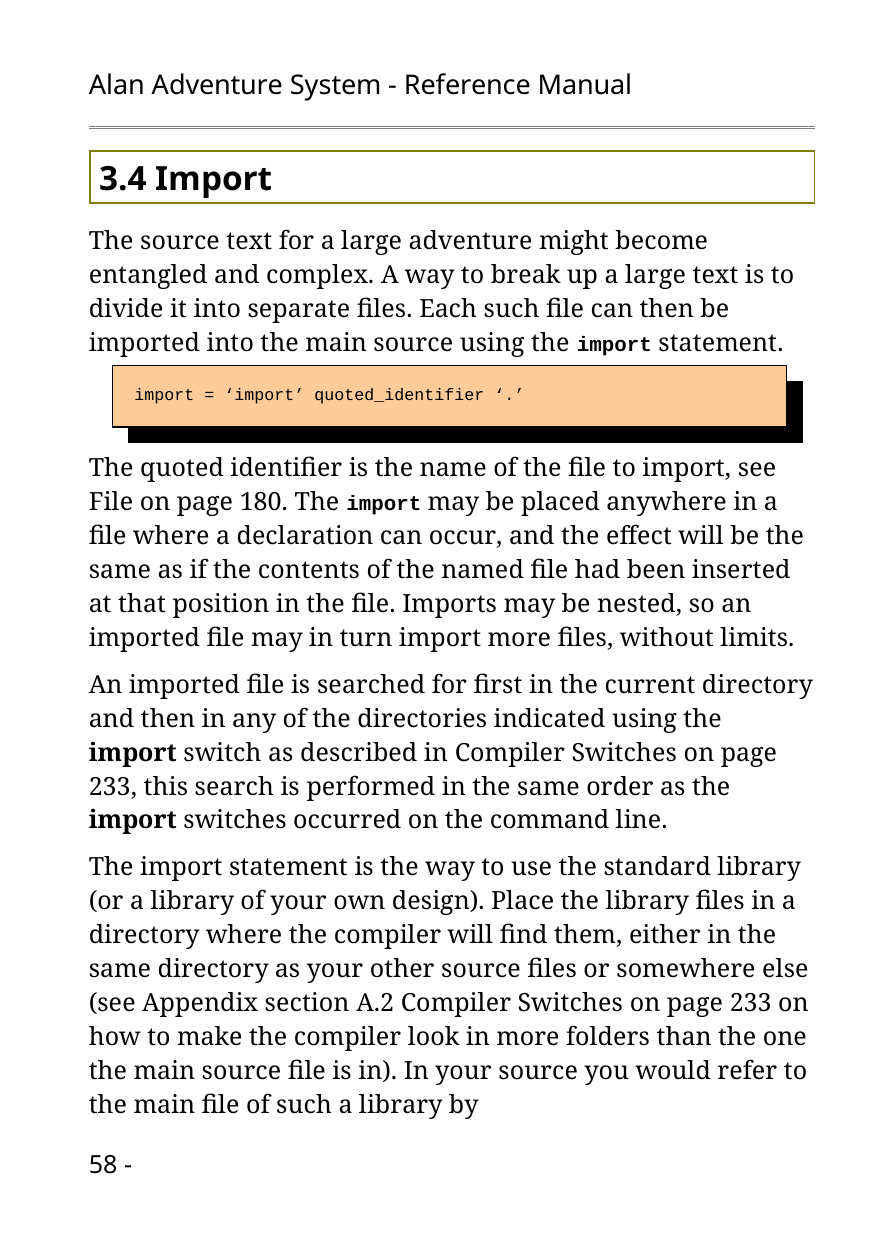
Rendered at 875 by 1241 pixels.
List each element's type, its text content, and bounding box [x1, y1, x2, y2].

text An imported file is searched for first in the current directory and then in any of the directories indicated using the import switch as described in Compiler Switches on page 187, this search is performed in the same order as the import switches occurred on the command line. [88, 667, 815, 836]
text The import statement is the way to use the standard library (or a library of your own design). Place the library files in a directory where the compiler will find them, either in the same directory as your other source files or somewhere else (see Appendix section A.2 Compiler Switches on page 187 on how to make the compiler look in more folders than the one the main source file is in). In your source you would refer to the main file of such a library by [88, 849, 815, 1121]
text import = ‘import’ quoted_identifier ‘.’ [113, 366, 786, 426]
text The source text for a large adventure might become entangled and complex. A way to break up a large text is to divide it into separate files. Each such file can then be imported into the main source using the import statement. [88, 223, 815, 359]
subtitle Import [91, 152, 814, 202]
text The quoted identifier is the name of the file to import, see File on page 140. The import may be placed anywhere in a file where a declaration can occur, and the effect will be the same as if the con­tents of the named file had been inserted at that position in the file. Imports may be nested, so an imported file may in turn import more files, without limits. [88, 450, 815, 654]
